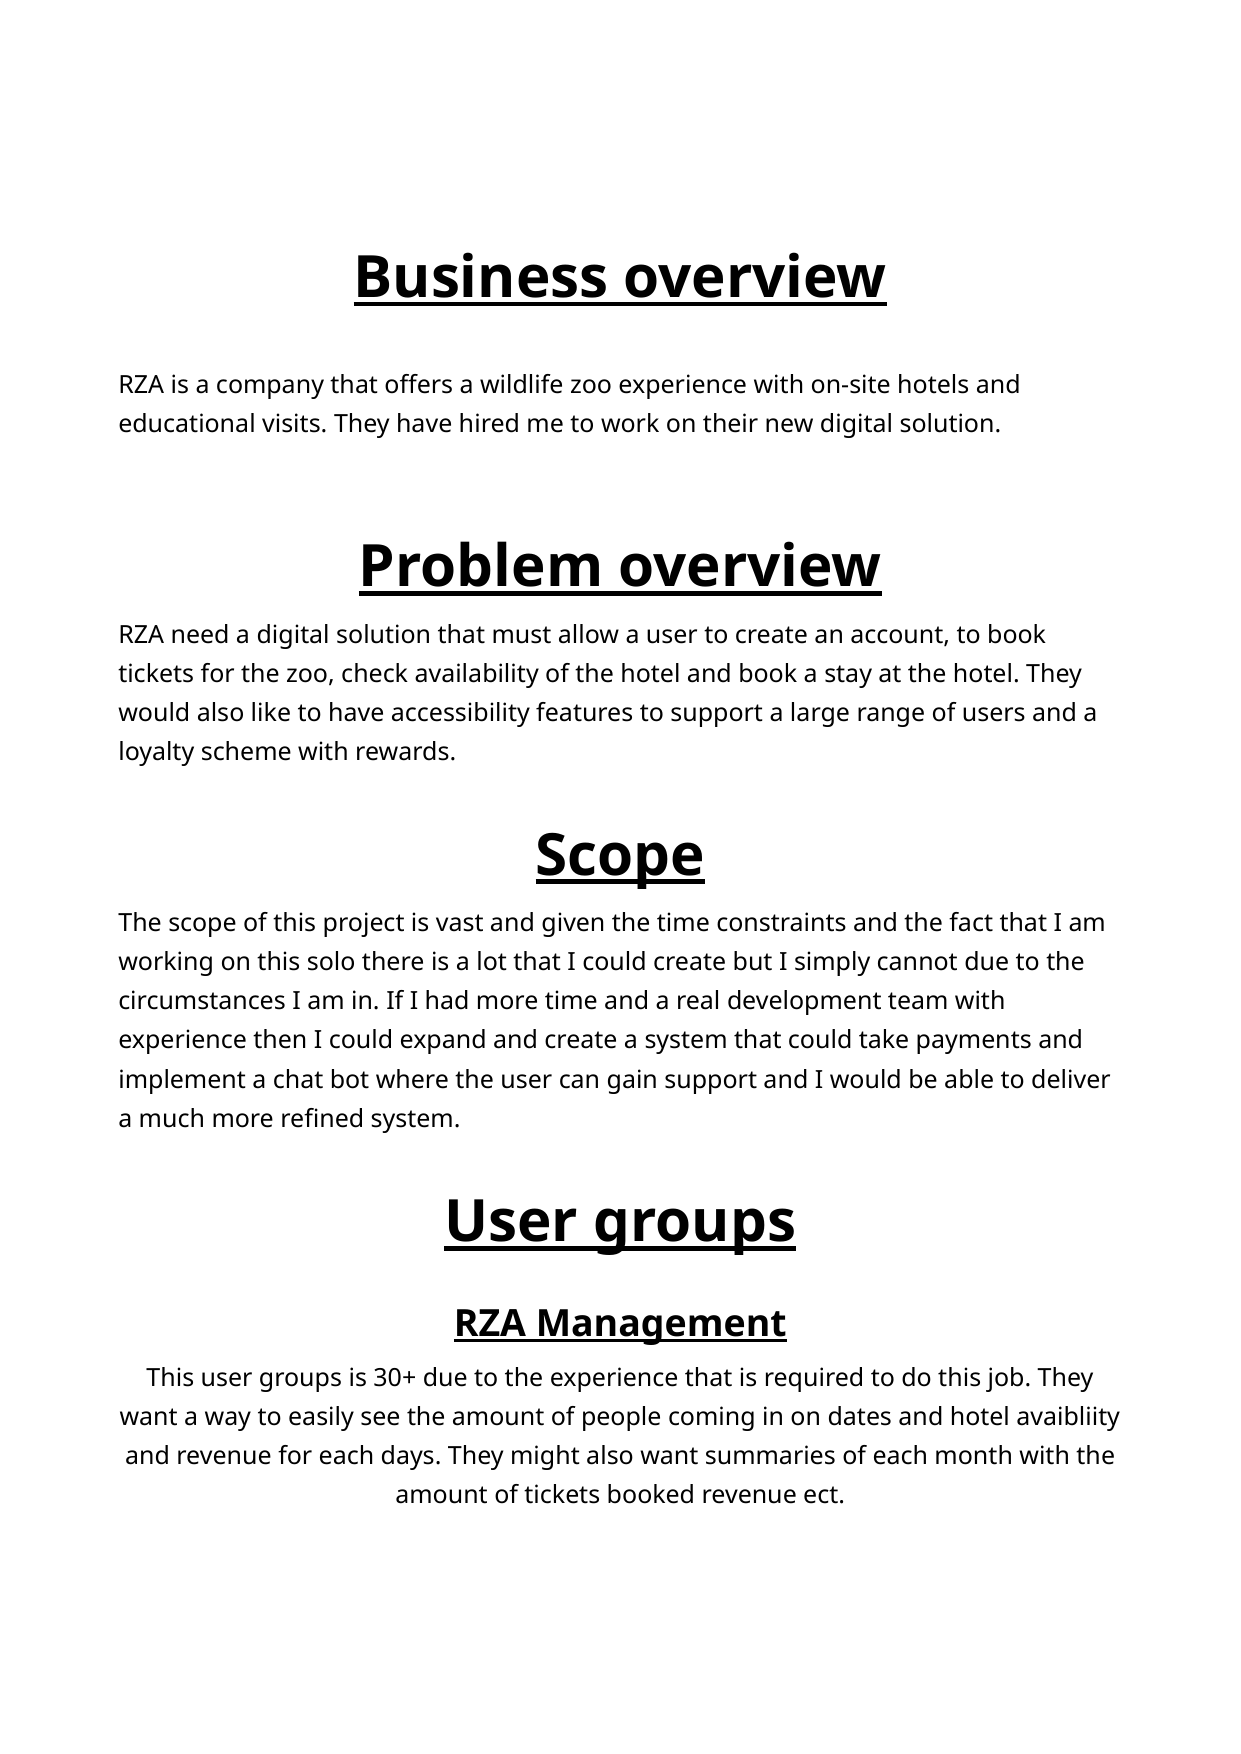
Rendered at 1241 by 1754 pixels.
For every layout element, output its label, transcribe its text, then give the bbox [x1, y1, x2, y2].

text This user groups is 30+ due to the experience that is required to do this job. They want a way to easily see the amount of people coming in on dates and hotel avaibliity and revenue for each days. They might also want summaries of each month with the amount of tickets booked revenue ect. [118, 1360, 1122, 1511]
text The scope of this project is vast and given the time constraints and the fact that I am working on this solo there is a lot that I could create but I simply cannot due to the circumstances I am in. If I had more time and a real development team with experience then I could expand and create a system that could take payments and implement a chat bot where the user can gain support and I would be able to deliver a much more refined system. [118, 904, 1122, 1134]
title User groups [118, 1179, 1122, 1259]
text RZA need a digital solution that must allow a user to create an account, to book tickets for the zoo, check availability of the hotel and book a stay at the hotel. They would also like to have accessibility features to support a large range of users and a loyalty scheme with rewards. [118, 616, 1122, 768]
title Scope [118, 813, 1122, 892]
text RZA is a company that offers a wildlife zoo experience with on-site hotels and educational visits. They have hired me to work on their new digital solution. [118, 367, 1122, 440]
subtitle RZA Management [118, 1296, 1122, 1347]
title Business overview [118, 235, 1122, 314]
title Problem overview [118, 524, 1122, 604]
